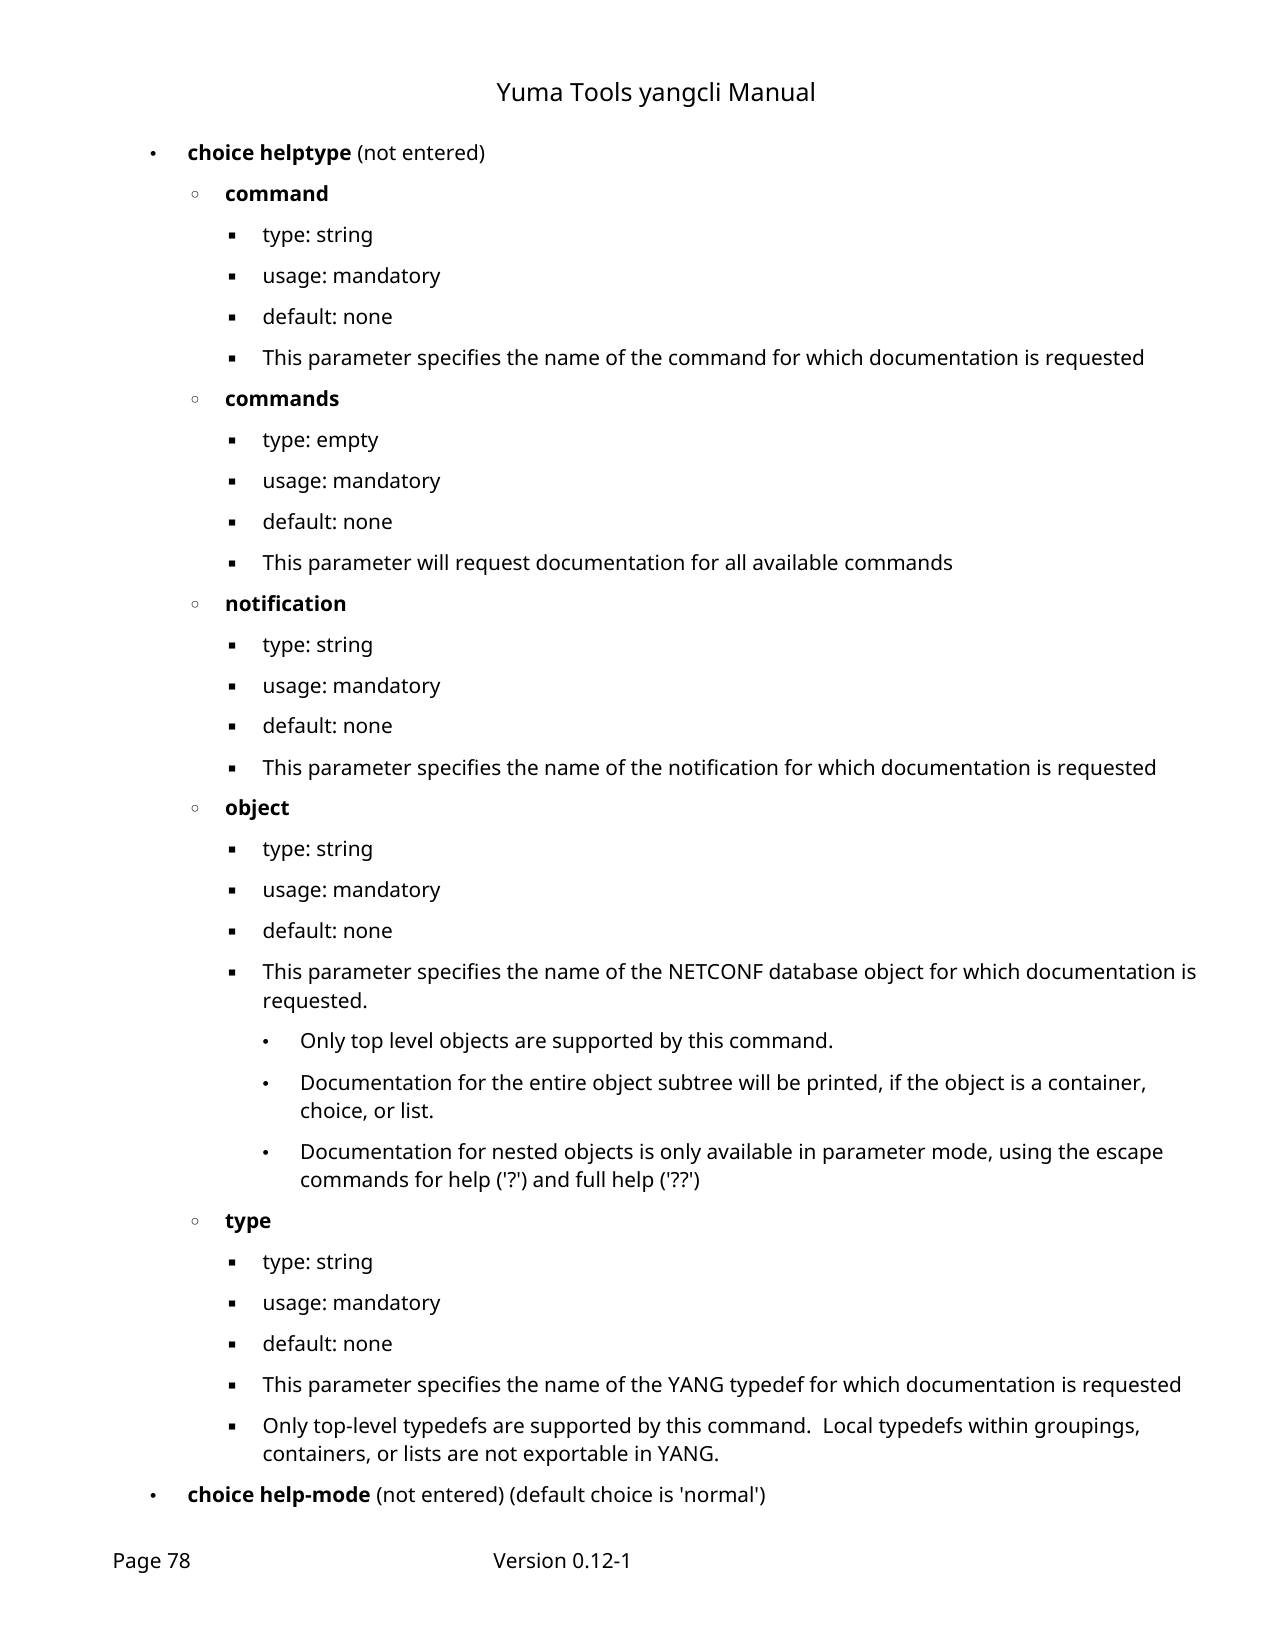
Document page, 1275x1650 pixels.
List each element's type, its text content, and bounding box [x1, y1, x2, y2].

list default: none [225, 302, 1200, 331]
list choice helptype (not entered) [150, 138, 1200, 167]
list type: empty [225, 425, 1200, 453]
list Documentation for nested objects is only available in parameter mode, using the escape commands for help ('?') and full help ('??') [262, 1137, 1200, 1194]
list type: string [225, 1247, 1200, 1276]
list choice help-mode (not entered) (default choice is 'normal') [150, 1480, 1200, 1509]
list default: none [225, 1329, 1200, 1358]
list object [187, 793, 1200, 822]
list Only top-level typedefs are supported by this command. Local typedefs within groupings, containers, or lists are not exportable in YANG. [225, 1411, 1200, 1468]
list default: none [225, 712, 1200, 740]
list type: string [225, 220, 1200, 249]
list Only top level objects are supported by this command. [262, 1027, 1200, 1055]
list commands [187, 384, 1200, 413]
list This parameter specifies the name of the NETCONF database object for which documentation is requested. [225, 957, 1200, 1014]
list notification [187, 589, 1200, 617]
list default: none [225, 507, 1200, 535]
list usage: mandatory [225, 875, 1200, 904]
list This parameter specifies the name of the notification for which documentation is requested [225, 753, 1200, 781]
list usage: mandatory [225, 466, 1200, 494]
list type [187, 1206, 1200, 1235]
list usage: mandatory [225, 261, 1200, 290]
list usage: mandatory [225, 671, 1200, 699]
list usage: mandatory [225, 1288, 1200, 1317]
list This parameter will request documentation for all available commands [225, 548, 1200, 576]
list This parameter specifies the name of the YANG typedef for which documentation is requested [225, 1370, 1200, 1398]
list type: string [225, 834, 1200, 863]
list This parameter specifies the name of the command for which documentation is requested [225, 343, 1200, 372]
list command [187, 179, 1200, 208]
list Documentation for the entire object subtree will be printed, if the object is a container, choice, or list. [262, 1068, 1200, 1124]
list default: none [225, 916, 1200, 945]
list type: string [225, 630, 1200, 658]
